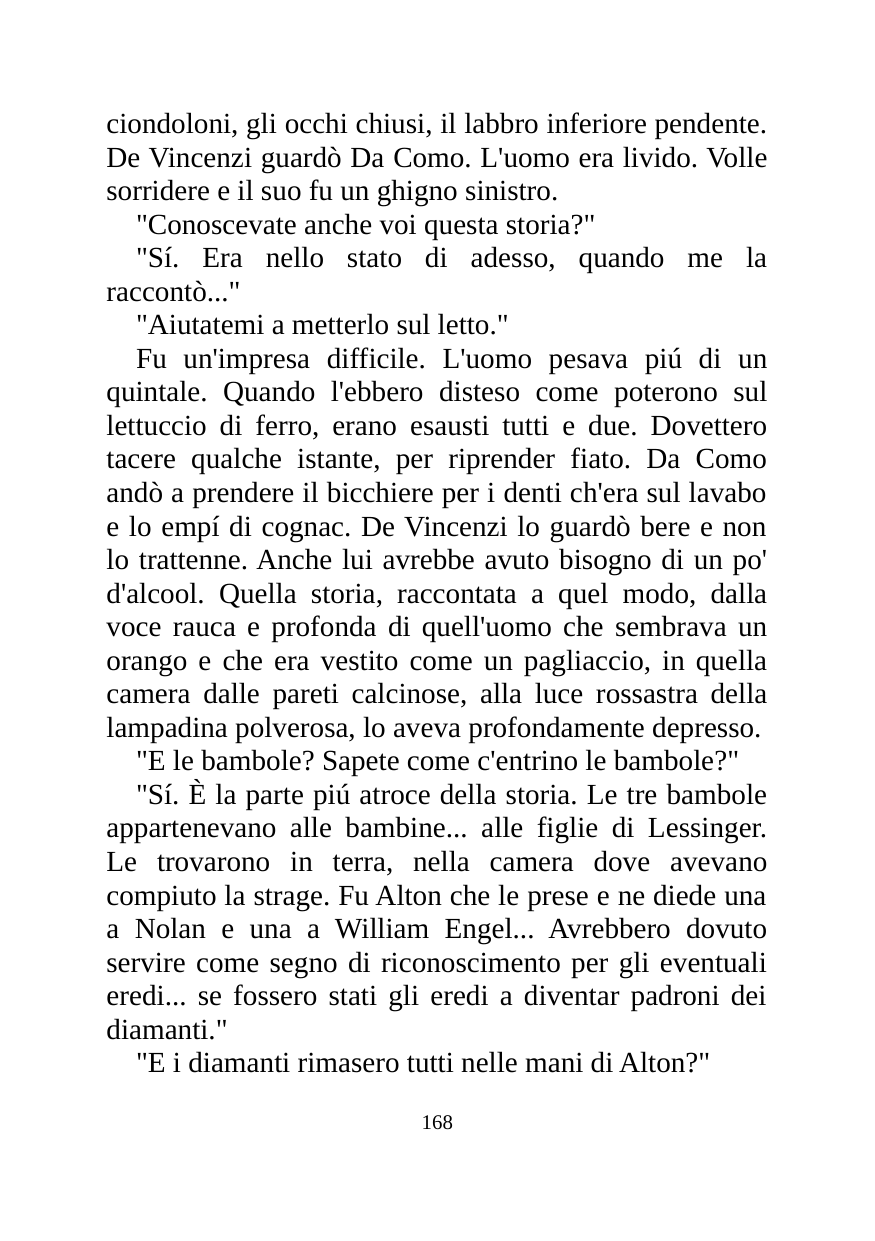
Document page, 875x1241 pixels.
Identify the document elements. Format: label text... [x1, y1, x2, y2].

text "Aiutatemi a metterlo sul letto." [106, 307, 768, 341]
text "Sí. È la parte piú atroce della storia. Le tre bambole appartenevano alle bambine... alle figlie di Lessinger. Le trovarono in terra, nella camera dove avevano compiuto la strage. Fu Alton che le prese e ne diede una a Nolan e una a William Engel... Avrebbero dovuto servire come segno di riconoscimento per gli eventuali eredi... se fossero stati gli eredi a diventar padroni dei diamanti." [106, 777, 768, 1045]
text "Sí. Era nello stato di adesso, quando me la raccontò..." [106, 240, 768, 307]
text Fu un'impresa difficile. L'uomo pesava piú di un quintale. Quando l'ebbero disteso come poterono sul lettuccio di ferro, erano esausti tutti e due. Dovettero tacere qualche istante, per riprender fiato. Da Como andò a prendere il bicchiere per i denti ch'era sul lavabo e lo empí di cognac. De Vincenzi lo guardò bere e non lo trattenne. Anche lui avrebbe avuto bisogno di un po' d'alcool. Quella storia, raccontata a quel modo, dalla voce rauca e profonda di quell'uomo che sembrava un orango e che era vestito come un pagliaccio, in quella camera dalle pareti calcinose, alla luce rossastra della lampadina polverosa, lo aveva profondamente depresso. [106, 341, 768, 743]
text "Conoscevate anche voi questa storia?" [106, 207, 768, 240]
text "E le bambole? Sapete come c'entrino le bambole?" [106, 743, 768, 777]
text ciondoloni, gli occhi chiusi, il labbro inferiore pendente. De Vincenzi guardò Da Como. L'uomo era livido. Volle sorridere e il suo fu un ghigno sinistro. [106, 106, 768, 207]
text "E i diamanti rimasero tutti nelle mani di Alton?" [106, 1045, 768, 1079]
